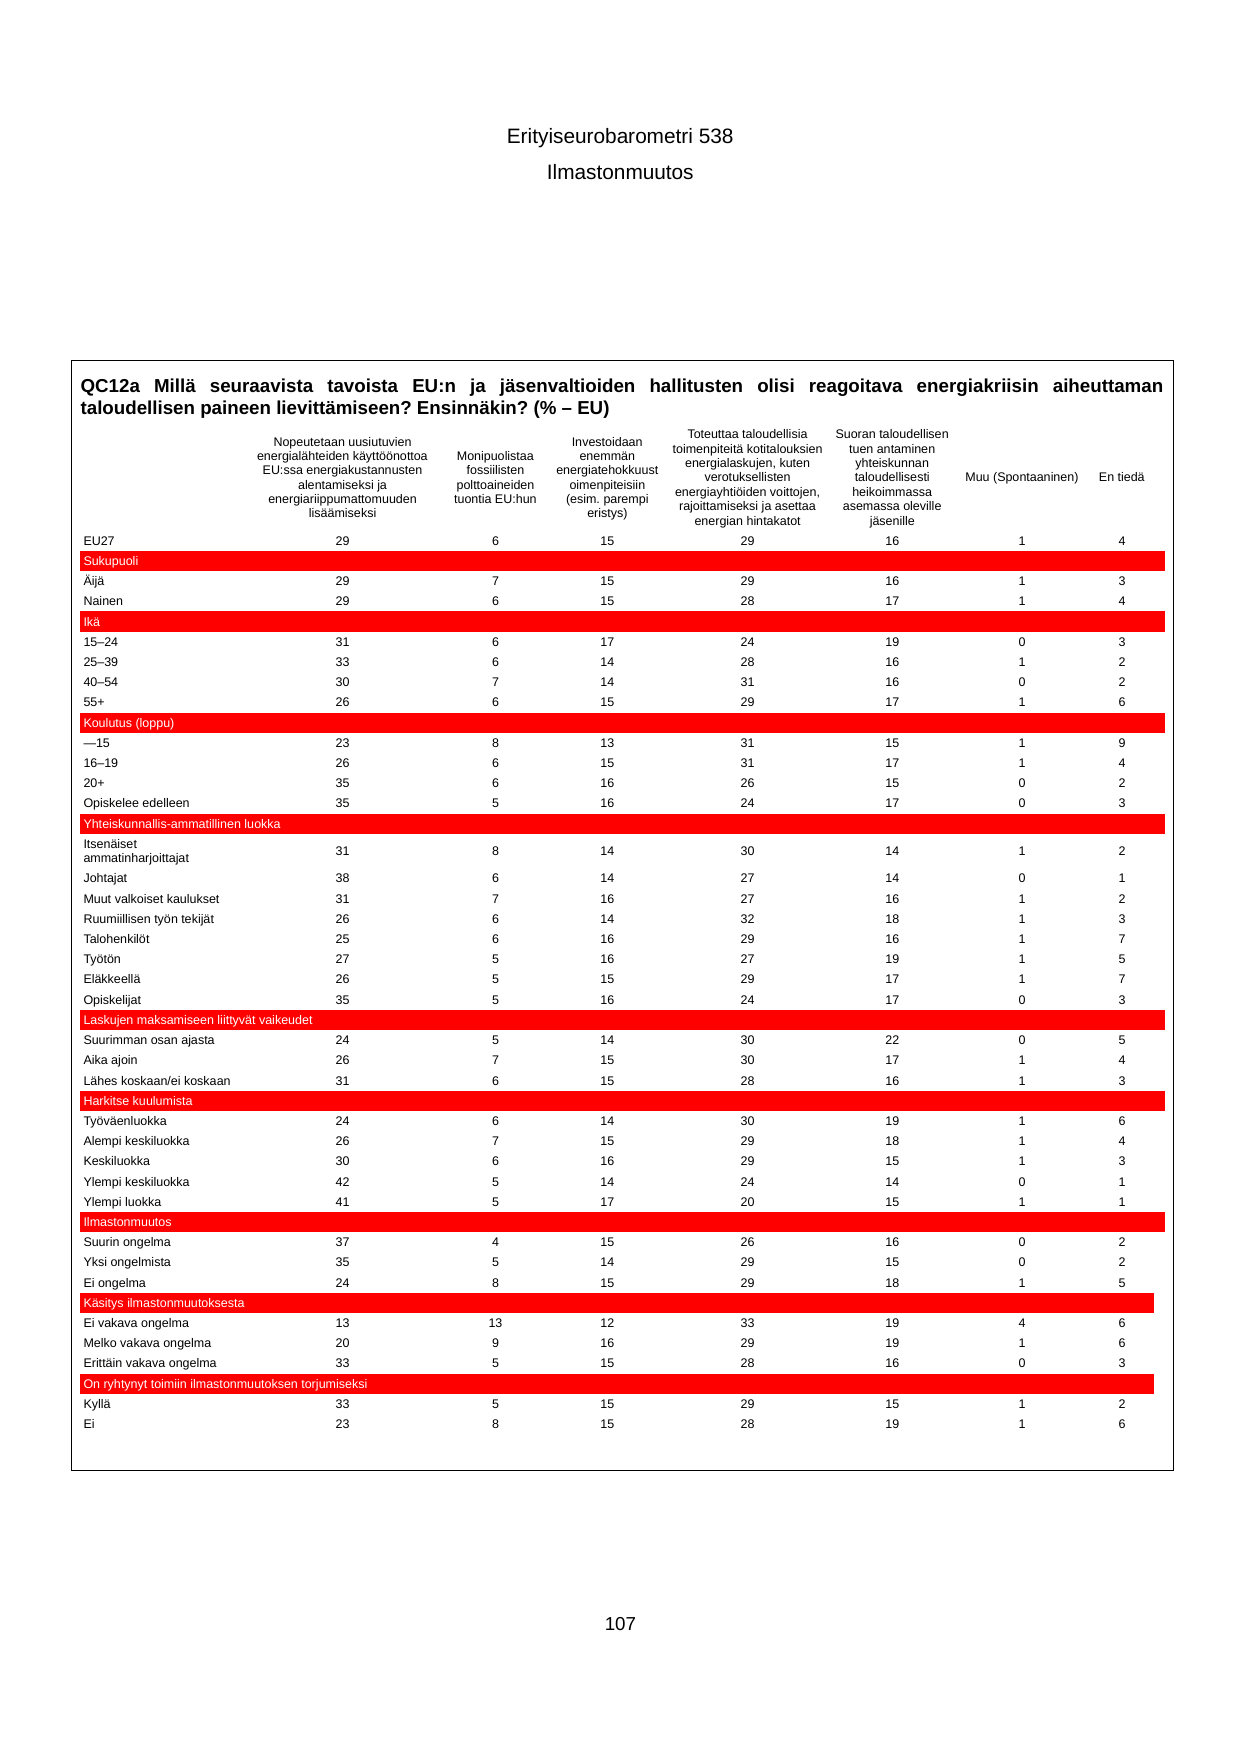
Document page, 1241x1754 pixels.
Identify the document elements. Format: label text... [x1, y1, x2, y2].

table_cell [1154, 1414, 1165, 1434]
table_cell 26 [664, 1232, 830, 1252]
table_cell 16 [550, 1151, 664, 1171]
table_cell 26 [244, 692, 441, 712]
table_cell 20 [664, 1192, 830, 1212]
table_cell 29 [664, 1252, 830, 1272]
table_cell 33 [664, 1313, 830, 1333]
table_cell 0 [954, 1353, 1090, 1373]
table_cell 31 [244, 834, 441, 868]
table_cell EU27 [80, 531, 244, 551]
table_cell 15 [830, 773, 954, 793]
table_cell 15 [830, 1151, 954, 1171]
table_cell 3 [1090, 1151, 1154, 1171]
table_cell 15 [550, 591, 664, 611]
table_cell [1154, 889, 1165, 909]
table_cell [1154, 1273, 1165, 1293]
table_cell 18 [830, 1273, 954, 1293]
table_cell 6 [441, 909, 550, 929]
table_cell 13 [550, 733, 664, 753]
table_cell Eläkkeellä [80, 969, 244, 989]
table_cell 0 [954, 1171, 1090, 1192]
table_cell —15 [80, 733, 244, 753]
table_cell 16 [550, 889, 664, 909]
table_cell 1 [954, 1050, 1090, 1070]
table_cell 15 [830, 1394, 954, 1414]
table_cell 6 [1090, 1313, 1154, 1333]
table_cell 1 [954, 1414, 1090, 1434]
table_cell 3 [1090, 1070, 1154, 1091]
table_cell 1 [954, 949, 1090, 969]
table_cell 20+ [80, 773, 244, 793]
table_cell 2 [1090, 1232, 1154, 1252]
table_cell 8 [441, 1414, 550, 1434]
table_cell Ikä [80, 611, 1165, 632]
table_cell 28 [664, 1414, 830, 1434]
table_cell 6 [441, 1151, 550, 1171]
table_header Toteuttaa taloudellisia toimenpiteitä kotitalouksien energialaskujen, kuten verotuksellisten energiayhtiöiden voittojen, rajoittamiseksi ja asettaa energian hintakatot [664, 424, 830, 531]
table_cell 2 [1090, 652, 1154, 672]
table_cell 15 [830, 1192, 954, 1212]
table_cell 14 [550, 1030, 664, 1050]
table_cell 1 [954, 652, 1090, 672]
table_cell 5 [441, 1030, 550, 1050]
table_cell [1154, 949, 1165, 969]
table_cell Sukupuoli [80, 551, 1165, 571]
table_cell Ei vakava ongelma [80, 1313, 244, 1333]
table_cell 17 [830, 990, 954, 1010]
table_cell 33 [244, 652, 441, 672]
table_cell 1 [954, 1192, 1090, 1212]
table_cell 15 [830, 1252, 954, 1272]
table_cell 41 [244, 1192, 441, 1212]
table_cell 35 [244, 773, 441, 793]
table_cell [1154, 692, 1165, 712]
table_cell 31 [664, 733, 830, 753]
table_cell 0 [954, 1030, 1090, 1050]
table_cell 4 [1090, 531, 1154, 551]
table_cell 17 [830, 1050, 954, 1070]
table_cell 14 [550, 1171, 664, 1192]
table_cell 12 [550, 1313, 664, 1333]
table_cell Opiskelijat [80, 990, 244, 1010]
table_cell 17 [830, 591, 954, 611]
table_cell Yhteiskunnallis-ammatillinen luokka [80, 814, 1165, 834]
table_cell 1 [954, 571, 1090, 591]
table_cell 19 [830, 1333, 954, 1353]
table_cell 6 [441, 1070, 550, 1091]
table_header [1154, 424, 1165, 531]
table_cell 24 [664, 793, 830, 813]
table_cell 24 [664, 632, 830, 652]
table_header En tiedä [1090, 424, 1154, 531]
table_header Nopeutetaan uusiutuvien energialähteiden käyttöönottoa EU:ssa energiakustannusten alentamiseksi ja energiariippumattomuuden lisäämiseksi [244, 424, 441, 531]
table_cell 7 [441, 889, 550, 909]
table_cell [1154, 1374, 1165, 1394]
table_cell 4 [1090, 1131, 1154, 1151]
table_cell Itsenäiset ammatinharjoittajat [80, 834, 244, 868]
table_cell 3 [1090, 571, 1154, 591]
table_cell Muut valkoiset kaulukset [80, 889, 244, 909]
table_cell 2 [1090, 672, 1154, 692]
table_cell 15 [550, 692, 664, 712]
table_cell 1 [954, 834, 1090, 868]
table_cell 15 [550, 1131, 664, 1151]
table_cell 6 [441, 591, 550, 611]
table_cell 13 [441, 1313, 550, 1333]
table_cell 2 [1090, 773, 1154, 793]
table_cell 5 [1090, 949, 1154, 969]
table_cell 4 [1090, 591, 1154, 611]
table_cell 5 [441, 1394, 550, 1414]
table_cell 14 [550, 834, 664, 868]
table_cell 5 [441, 1171, 550, 1192]
table_cell 33 [244, 1353, 441, 1373]
table_cell [1154, 929, 1165, 949]
table_cell 16 [550, 990, 664, 1010]
table_cell [1154, 1394, 1165, 1414]
table_cell On ryhtynyt toimiin ilmastonmuutoksen torjumiseksi [80, 1374, 1154, 1394]
table_cell 1 [954, 531, 1090, 551]
table_cell [1154, 753, 1165, 773]
table_cell 3 [1090, 1353, 1154, 1373]
table_cell 15 [550, 1070, 664, 1091]
table_cell [1154, 1313, 1165, 1333]
table_cell Työtön [80, 949, 244, 969]
table_cell [1154, 1171, 1165, 1192]
table_cell 18 [830, 1131, 954, 1151]
table_cell [1154, 1353, 1165, 1373]
table_cell 16 [550, 1333, 664, 1353]
table_cell 26 [244, 753, 441, 773]
table_cell Koulutus (loppu) [80, 713, 1165, 733]
table_cell 25–39 [80, 652, 244, 672]
table_cell 2 [1090, 1252, 1154, 1272]
table_cell 38 [244, 868, 441, 888]
table_cell Ei ongelma [80, 1273, 244, 1293]
table_cell 14 [830, 1171, 954, 1192]
table_cell 1 [954, 1070, 1090, 1091]
table_cell 14 [550, 1111, 664, 1131]
table_cell 2 [1090, 889, 1154, 909]
table_cell 35 [244, 1252, 441, 1272]
table_cell 17 [830, 969, 954, 989]
table_cell 19 [830, 632, 954, 652]
table_cell Ylempi keskiluokka [80, 1171, 244, 1192]
table_cell 6 [1090, 1414, 1154, 1434]
table_cell Johtajat [80, 868, 244, 888]
table_cell [1154, 793, 1165, 813]
table_cell 14 [830, 868, 954, 888]
table_cell Aika ajoin [80, 1050, 244, 1070]
table_cell Ylempi luokka [80, 1192, 244, 1212]
table_cell 15 [550, 1232, 664, 1252]
table_cell 27 [664, 868, 830, 888]
table_cell 30 [664, 1111, 830, 1131]
table_header [80, 424, 244, 531]
table_cell [1154, 632, 1165, 652]
table_cell 5 [441, 1353, 550, 1373]
table_cell [1154, 1050, 1165, 1070]
table_cell 1 [954, 1131, 1090, 1151]
table_cell 16 [830, 1232, 954, 1252]
table_cell 29 [664, 929, 830, 949]
table_cell 35 [244, 990, 441, 1010]
table_header Muu (Spontaaninen) [954, 424, 1090, 531]
table_cell 30 [244, 672, 441, 692]
table_cell Ei [80, 1414, 244, 1434]
table_cell 16 [550, 949, 664, 969]
table_cell [1154, 1333, 1165, 1353]
table_cell Opiskelee edelleen [80, 793, 244, 813]
table_cell 15 [550, 571, 664, 591]
table_cell [1154, 969, 1165, 989]
table_cell 8 [441, 1273, 550, 1293]
table_cell 3 [1090, 793, 1154, 813]
table_cell 29 [664, 692, 830, 712]
table_cell 1 [954, 591, 1090, 611]
table_cell 19 [830, 1313, 954, 1333]
table_cell Alempi keskiluokka [80, 1131, 244, 1151]
table_cell 15–24 [80, 632, 244, 652]
table_cell [1154, 1111, 1165, 1131]
table_cell [1154, 1252, 1165, 1272]
table_cell 30 [244, 1151, 441, 1171]
table_cell Työväenluokka [80, 1111, 244, 1131]
table_cell 3 [1090, 909, 1154, 929]
table_cell 1 [954, 753, 1090, 773]
table_cell 15 [550, 753, 664, 773]
table_cell 16 [830, 889, 954, 909]
table_cell 29 [664, 531, 830, 551]
table_cell 17 [830, 753, 954, 773]
table_cell 26 [244, 1131, 441, 1151]
table_header Monipuolistaa fossiilisten polttoaineiden tuontia EU:hun [441, 424, 550, 531]
table_cell 23 [244, 733, 441, 753]
table_cell 5 [1090, 1030, 1154, 1050]
table_cell 19 [830, 949, 954, 969]
table_cell 5 [441, 949, 550, 969]
table_cell 29 [664, 1151, 830, 1171]
table_cell 1 [954, 1394, 1090, 1414]
table_cell 14 [830, 834, 954, 868]
table_cell 16 [550, 929, 664, 949]
table_cell 5 [441, 990, 550, 1010]
table_cell 26 [244, 1050, 441, 1070]
table_cell 29 [664, 969, 830, 989]
table_cell 5 [441, 969, 550, 989]
table_cell 7 [441, 571, 550, 591]
table_cell [1154, 1151, 1165, 1171]
table_cell 1 [954, 1333, 1090, 1353]
table_cell 29 [664, 1394, 830, 1414]
table_cell 26 [664, 773, 830, 793]
table_cell [1154, 1192, 1165, 1212]
table_cell 16 [830, 652, 954, 672]
table_cell 16 [830, 672, 954, 692]
table_cell [1154, 571, 1165, 591]
table_cell 30 [664, 1050, 830, 1070]
table_cell 20 [244, 1333, 441, 1353]
table_cell 31 [664, 753, 830, 773]
table_cell Käsitys ilmastonmuutoksesta [80, 1293, 1154, 1313]
table_cell 5 [1090, 1273, 1154, 1293]
table_cell 30 [664, 834, 830, 868]
table_cell 15 [830, 733, 954, 753]
table_cell 31 [664, 672, 830, 692]
table_cell 24 [244, 1111, 441, 1131]
table_cell 24 [244, 1273, 441, 1293]
table_cell 1 [954, 733, 1090, 753]
table_cell 6 [1090, 1333, 1154, 1353]
table_cell 29 [664, 1333, 830, 1353]
table_cell 1 [1090, 868, 1154, 888]
table_cell 7 [441, 672, 550, 692]
table_cell 27 [664, 889, 830, 909]
table_cell Suurimman osan ajasta [80, 1030, 244, 1050]
table_cell 42 [244, 1171, 441, 1192]
table_cell 14 [550, 1252, 664, 1272]
table_cell 1 [1090, 1171, 1154, 1192]
table_cell 29 [664, 1273, 830, 1293]
table_cell 6 [1090, 1111, 1154, 1131]
table_cell 24 [664, 990, 830, 1010]
table_cell Yksi ongelmista [80, 1252, 244, 1272]
table_cell 1 [954, 929, 1090, 949]
table_cell Erittäin vakava ongelma [80, 1353, 244, 1373]
table_cell 9 [1090, 733, 1154, 753]
table_cell 1 [954, 889, 1090, 909]
table_cell [1154, 909, 1165, 929]
table_cell 6 [441, 929, 550, 949]
table_cell 17 [550, 1192, 664, 1212]
table_cell [1154, 1131, 1165, 1151]
table_cell Talohenkilöt [80, 929, 244, 949]
table_cell 1 [954, 1111, 1090, 1131]
table_cell 33 [244, 1394, 441, 1414]
table_cell [1154, 990, 1165, 1010]
table_cell 0 [954, 990, 1090, 1010]
table_cell 6 [1090, 692, 1154, 712]
table_cell 30 [664, 1030, 830, 1050]
table_cell 4 [954, 1313, 1090, 1333]
table_cell 14 [550, 909, 664, 929]
table_cell 3 [1090, 632, 1154, 652]
table_cell [1154, 733, 1165, 753]
table_cell 6 [441, 753, 550, 773]
table_cell 7 [441, 1131, 550, 1151]
table_cell 31 [244, 889, 441, 909]
table_cell 2 [1090, 1394, 1154, 1414]
table_cell 32 [664, 909, 830, 929]
table_cell 17 [830, 793, 954, 813]
table_cell 31 [244, 632, 441, 652]
table_cell 35 [244, 793, 441, 813]
table_cell 5 [441, 1252, 550, 1272]
table_cell 26 [244, 909, 441, 929]
table_cell 15 [550, 1353, 664, 1373]
table_cell Keskiluokka [80, 1151, 244, 1171]
table_header Investoidaan enemmän energiatehokkuustoimenpiteisiin (esim. parempi eristys) [550, 424, 664, 531]
table_cell 28 [664, 1070, 830, 1091]
table_cell 24 [244, 1030, 441, 1050]
table_cell 28 [664, 591, 830, 611]
table_cell 3 [1090, 990, 1154, 1010]
table_cell 15 [550, 969, 664, 989]
table_cell 15 [550, 1414, 664, 1434]
table_cell 8 [441, 733, 550, 753]
table_cell 1 [954, 1273, 1090, 1293]
table_cell 0 [954, 868, 1090, 888]
table_cell 16 [830, 1353, 954, 1373]
table_cell 6 [441, 652, 550, 672]
table_cell 15 [550, 1273, 664, 1293]
table_cell Melko vakava ongelma [80, 1333, 244, 1353]
table_cell 18 [830, 909, 954, 929]
table_cell 8 [441, 834, 550, 868]
table_cell [1154, 773, 1165, 793]
table_cell 4 [1090, 1050, 1154, 1070]
table_cell 6 [441, 692, 550, 712]
table_cell Laskujen maksamiseen liittyvät vaikeudet [80, 1010, 1165, 1030]
table_cell 6 [441, 632, 550, 652]
table_cell 1 [954, 1151, 1090, 1171]
table_cell 16 [550, 773, 664, 793]
table_cell 5 [441, 793, 550, 813]
table_cell 15 [550, 1394, 664, 1414]
table_header Suoran taloudellisen tuen antaminen yhteiskunnan taloudellisesti heikoimmassa asemassa oleville jäsenille [830, 424, 954, 531]
table_cell 14 [550, 652, 664, 672]
table_cell [1154, 531, 1165, 551]
table_cell 0 [954, 632, 1090, 652]
table_cell 6 [441, 868, 550, 888]
table_cell 27 [664, 949, 830, 969]
table_cell 37 [244, 1232, 441, 1252]
table_cell [1154, 1293, 1165, 1313]
table_cell 27 [244, 949, 441, 969]
table_cell 28 [664, 652, 830, 672]
table_cell 7 [1090, 969, 1154, 989]
table_cell 14 [550, 868, 664, 888]
table_cell 16 [550, 793, 664, 813]
table_cell 16 [830, 1070, 954, 1091]
table_cell [1154, 868, 1165, 888]
table_cell 0 [954, 793, 1090, 813]
table_cell [1154, 591, 1165, 611]
table_cell 22 [830, 1030, 954, 1050]
table_cell 29 [244, 531, 441, 551]
table_cell 29 [664, 1131, 830, 1151]
table_cell Suurin ongelma [80, 1232, 244, 1252]
table_cell 0 [954, 773, 1090, 793]
table_cell 15 [550, 531, 664, 551]
table_cell [1154, 1030, 1165, 1050]
table_cell 23 [244, 1414, 441, 1434]
table_cell 6 [441, 773, 550, 793]
table_cell 1 [954, 969, 1090, 989]
table_cell Lähes koskaan/ei koskaan [80, 1070, 244, 1091]
table_cell Harkitse kuulumista [80, 1091, 1165, 1111]
table_cell [1154, 834, 1165, 868]
table_cell 25 [244, 929, 441, 949]
table_cell 29 [244, 571, 441, 591]
table_cell 15 [550, 1050, 664, 1070]
table_cell 0 [954, 672, 1090, 692]
table_cell 16 [830, 929, 954, 949]
table_cell 1 [1090, 1192, 1154, 1212]
table_cell 17 [830, 692, 954, 712]
table_cell [1154, 1232, 1165, 1252]
table_cell 19 [830, 1111, 954, 1131]
table_cell 55+ [80, 692, 244, 712]
table_cell [1154, 652, 1165, 672]
table_cell 6 [441, 531, 550, 551]
table_cell Ruumiillisen työn tekijät [80, 909, 244, 929]
table_cell 16 [830, 571, 954, 591]
table_cell 0 [954, 1252, 1090, 1272]
table_cell 7 [1090, 929, 1154, 949]
table_cell 19 [830, 1414, 954, 1434]
table_cell 7 [441, 1050, 550, 1070]
table_cell 14 [550, 672, 664, 692]
table_cell 1 [954, 692, 1090, 712]
table_cell 40–54 [80, 672, 244, 692]
table_cell Kyllä [80, 1394, 244, 1414]
table_cell [1154, 672, 1165, 692]
table_cell 29 [664, 571, 830, 591]
table_cell 4 [1090, 753, 1154, 773]
table_cell 5 [441, 1192, 550, 1212]
table_cell 16 [830, 531, 954, 551]
table_cell 0 [954, 1232, 1090, 1252]
table_cell 29 [244, 591, 441, 611]
table_cell 17 [550, 632, 664, 652]
table_cell 6 [441, 1111, 550, 1131]
table_cell Ilmastonmuutos [80, 1212, 1165, 1232]
text QC12a Millä seuraavista tavoista EU:n ja jäsenvaltioiden hallitusten olisi reagoitava energiakriisin aiheuttaman taloudellisen paineen lievittämiseen? Ensinnäkin? (% – EU) [80, 375, 1164, 418]
table_cell 28 [664, 1353, 830, 1373]
table_cell 1 [954, 909, 1090, 929]
table_cell 4 [441, 1232, 550, 1252]
table_cell 13 [244, 1313, 441, 1333]
table_cell Äijä [80, 571, 244, 591]
table_cell Nainen [80, 591, 244, 611]
table_cell [1154, 1070, 1165, 1091]
table_cell 31 [244, 1070, 441, 1091]
table_cell 26 [244, 969, 441, 989]
table_cell 2 [1090, 834, 1154, 868]
table_cell 16–19 [80, 753, 244, 773]
table_cell 24 [664, 1171, 830, 1192]
table_cell 9 [441, 1333, 550, 1353]
